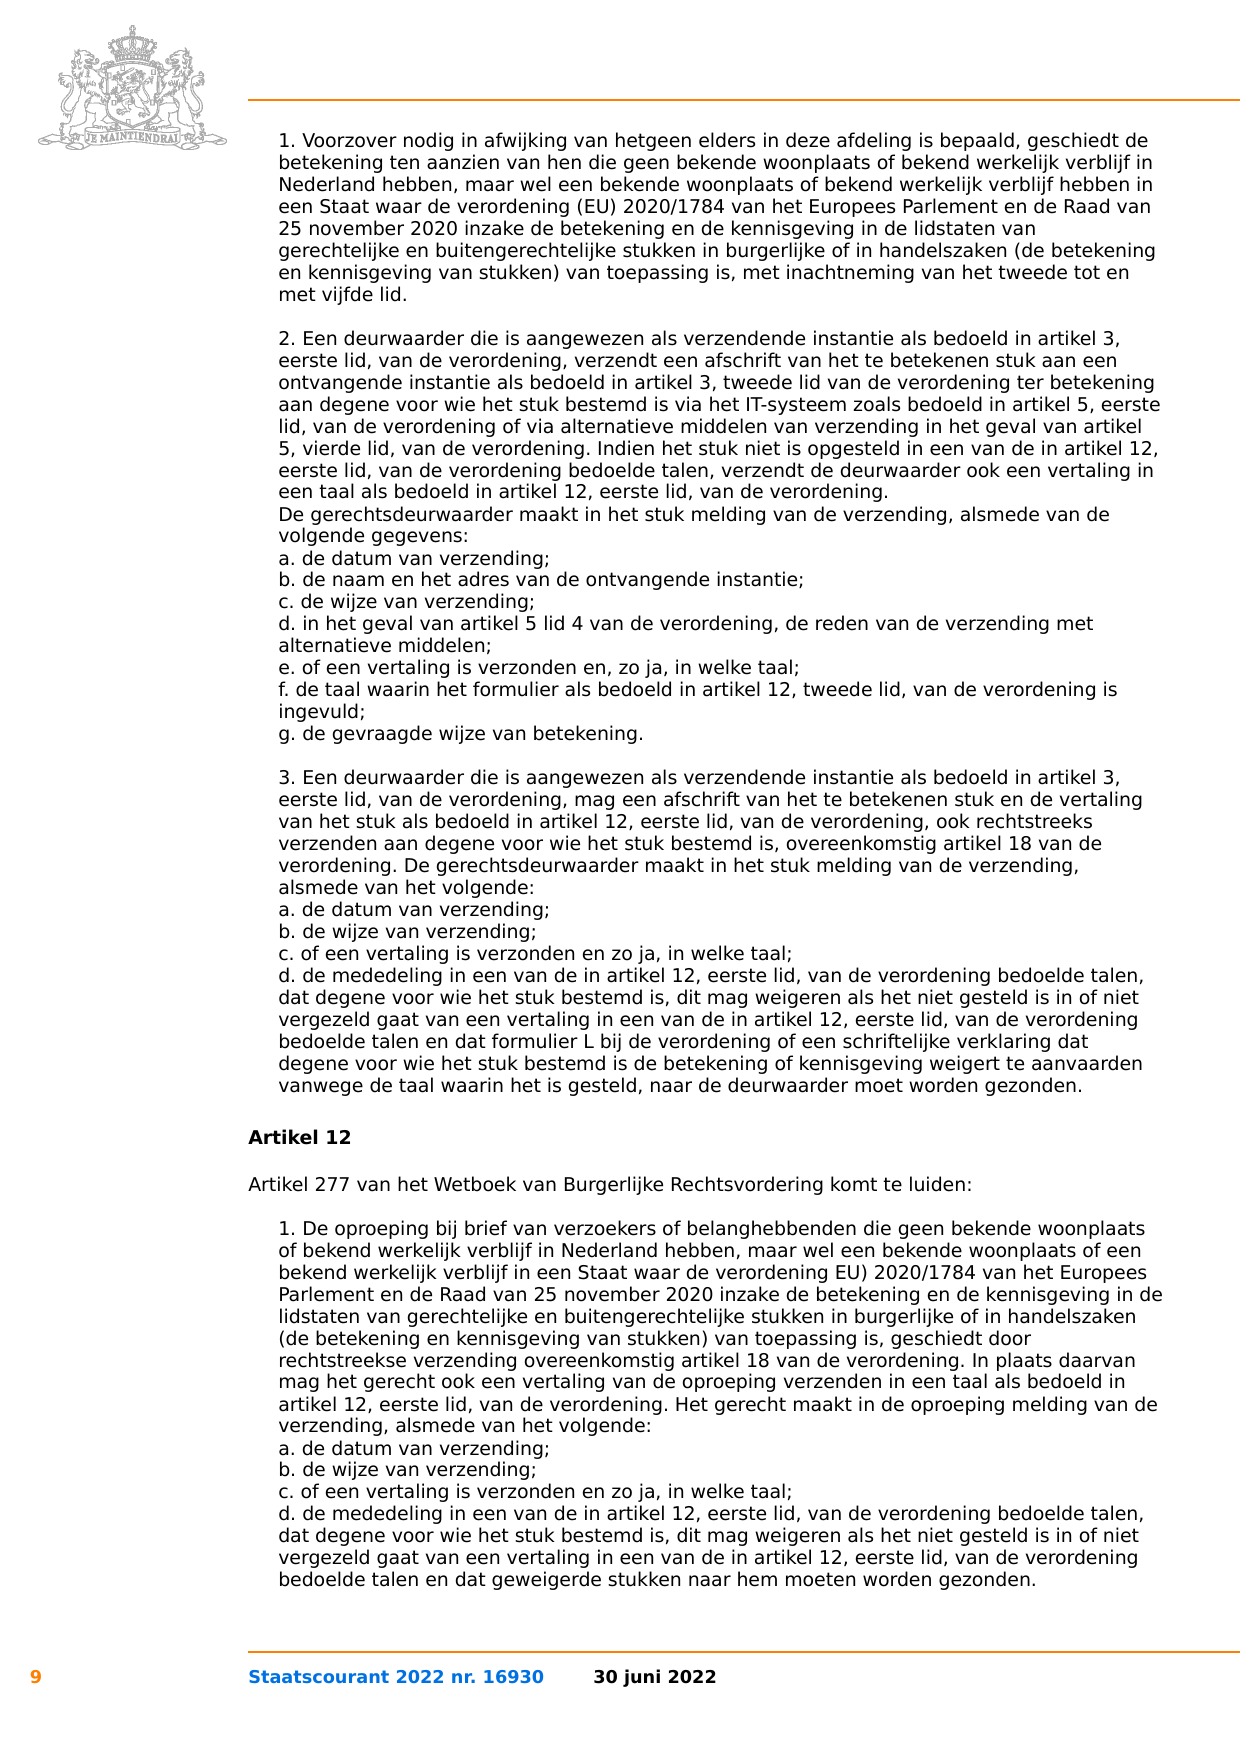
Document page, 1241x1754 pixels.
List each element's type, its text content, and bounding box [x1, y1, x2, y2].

text d. in het geval van artikel 5 lid 4 van de verordening, de reden van de verzending met alternatieve middelen; [278, 613, 1163, 657]
text f. de taal waarin het formulier als bedoeld in artikel 12, tweede lid, van de verordening is ingevuld; [278, 679, 1163, 723]
text 3. Een deurwaarder die is aangewezen als verzendende instantie als bedoeld in artikel 3, eerste lid, van de verordening, mag een afschrift van het te betekenen stuk en de vertaling van het stuk als bedoeld in artikel 12, eerste lid, van de verordening, ook rechtstreeks verzenden aan degene voor wie het stuk bestemd is, overeenkomstig artikel 18 van de verordening. De gerechtsdeurwaarder maakt in het stuk melding van de verzending, alsmede van het volgende: [278, 767, 1163, 899]
subtitle Artikel 12 [248, 1127, 1163, 1149]
text g. de gevraagde wijze van betekening. [278, 723, 1163, 745]
text b. de wijze van verzending; [278, 921, 1163, 943]
text 2. Een deurwaarder die is aangewezen als verzendende instantie als bedoeld in artikel 3, eerste lid, van de verordening, verzendt een afschrift van het te betekenen stuk aan een ontvangende instantie als bedoeld in artikel 3, tweede lid van de verordening ter betekening aan degene voor wie het stuk bestemd is via het IT-systeem zoals bedoeld in artikel 5, eerste lid, van de verordening of via alternatieve middelen van verzending in het geval van artikel 5, vierde lid, van de verordening. Indien het stuk niet is opgesteld in een van de in artikel 12, eerste lid, van de verordening bedoelde talen, verzendt de deurwaarder ook een vertaling in een taal als bedoeld in artikel 12, eerste lid, van de verordening. [278, 328, 1163, 503]
text 1. Voorzover nodig in afwijking van hetgeen elders in deze afdeling is bepaald, geschiedt de betekening ten aanzien van hen die geen bekende woonplaats of bekend werkelijk verblijf in Nederland hebben, maar wel een bekende woonplaats of bekend werkelijk verblijf hebben in een Staat waar de verordening (EU) 2020/1784 van het Europees Parlement en de Raad van 25 november 2020 inzake de betekening en de kennisgeving in de lidstaten van gerechtelijke en buitengerechtelijke stukken in burgerlijke of in handelszaken (de betekening en kennisgeving van stukken) van toepassing is, met inachtneming van het tweede tot en met vijfde lid. [278, 130, 1163, 306]
text c. de wijze van verzending; [278, 591, 1163, 613]
text c. of een vertaling is verzonden en zo ja, in welke taal; [278, 1481, 1163, 1503]
text a. de datum van verzending; [278, 1437, 1163, 1459]
text a. de datum van verzending; [278, 899, 1163, 921]
text b. de naam en het adres van de ontvangende instantie; [278, 569, 1163, 591]
picture [38, 25, 227, 150]
text De gerechtsdeurwaarder maakt in het stuk melding van de verzending, alsmede van de volgende gegevens: [278, 503, 1163, 547]
text c. of een vertaling is verzonden en zo ja, in welke taal; [278, 943, 1163, 965]
text a. de datum van verzending; [278, 547, 1163, 569]
text e. of een vertaling is verzonden en, zo ja, in welke taal; [278, 657, 1163, 679]
text d. de mededeling in een van de in artikel 12, eerste lid, van de verordening bedoelde talen, dat degene voor wie het stuk bestemd is, dit mag weigeren als het niet gesteld is in of niet vergezeld gaat van een vertaling in een van de in artikel 12, eerste lid, van de verordening bedoelde talen en dat formulier L bij de verordening of een schriftelijke verklaring dat degene voor wie het stuk bestemd is de betekening of kennisgeving weigert te aanvaarden vanwege de taal waarin het is gesteld, naar de deurwaarder moet worden gezonden. [278, 965, 1163, 1097]
text b. de wijze van verzending; [278, 1459, 1163, 1481]
text 1. De oproeping bij brief van verzoekers of belanghebbenden die geen bekende woonplaats of bekend werkelijk verblijf in Nederland hebben, maar wel een bekende woonplaats of een bekend werkelijk verblijf in een Staat waar de verordening EU) 2020/1784 van het Europees Parlement en de Raad van 25 november 2020 inzake de betekening en de kennisgeving in de lidstaten van gerechtelijke en buitengerechtelijke stukken in burgerlijke of in handelszaken (de betekening en kennisgeving van stukken) van toepassing is, geschiedt door rechtstreekse verzending overeenkomstig artikel 18 van de verordening. In plaats daarvan mag het gerecht ook een vertaling van de oproeping verzenden in een taal als bedoeld in artikel 12, eerste lid, van de verordening. Het gerecht maakt in de oproeping melding van de verzending, alsmede van het volgende: [278, 1218, 1163, 1437]
text Artikel 277 van het Wetboek van Burgerlijke Rechtsvordering komt te luiden: [248, 1174, 1163, 1196]
text d. de mededeling in een van de in artikel 12, eerste lid, van de verordening bedoelde talen, dat degene voor wie het stuk bestemd is, dit mag weigeren als het niet gesteld is in of niet vergezeld gaat van een vertaling in een van de in artikel 12, eerste lid, van de verordening bedoelde talen en dat geweigerde stukken naar hem moeten worden gezonden. [278, 1503, 1163, 1591]
